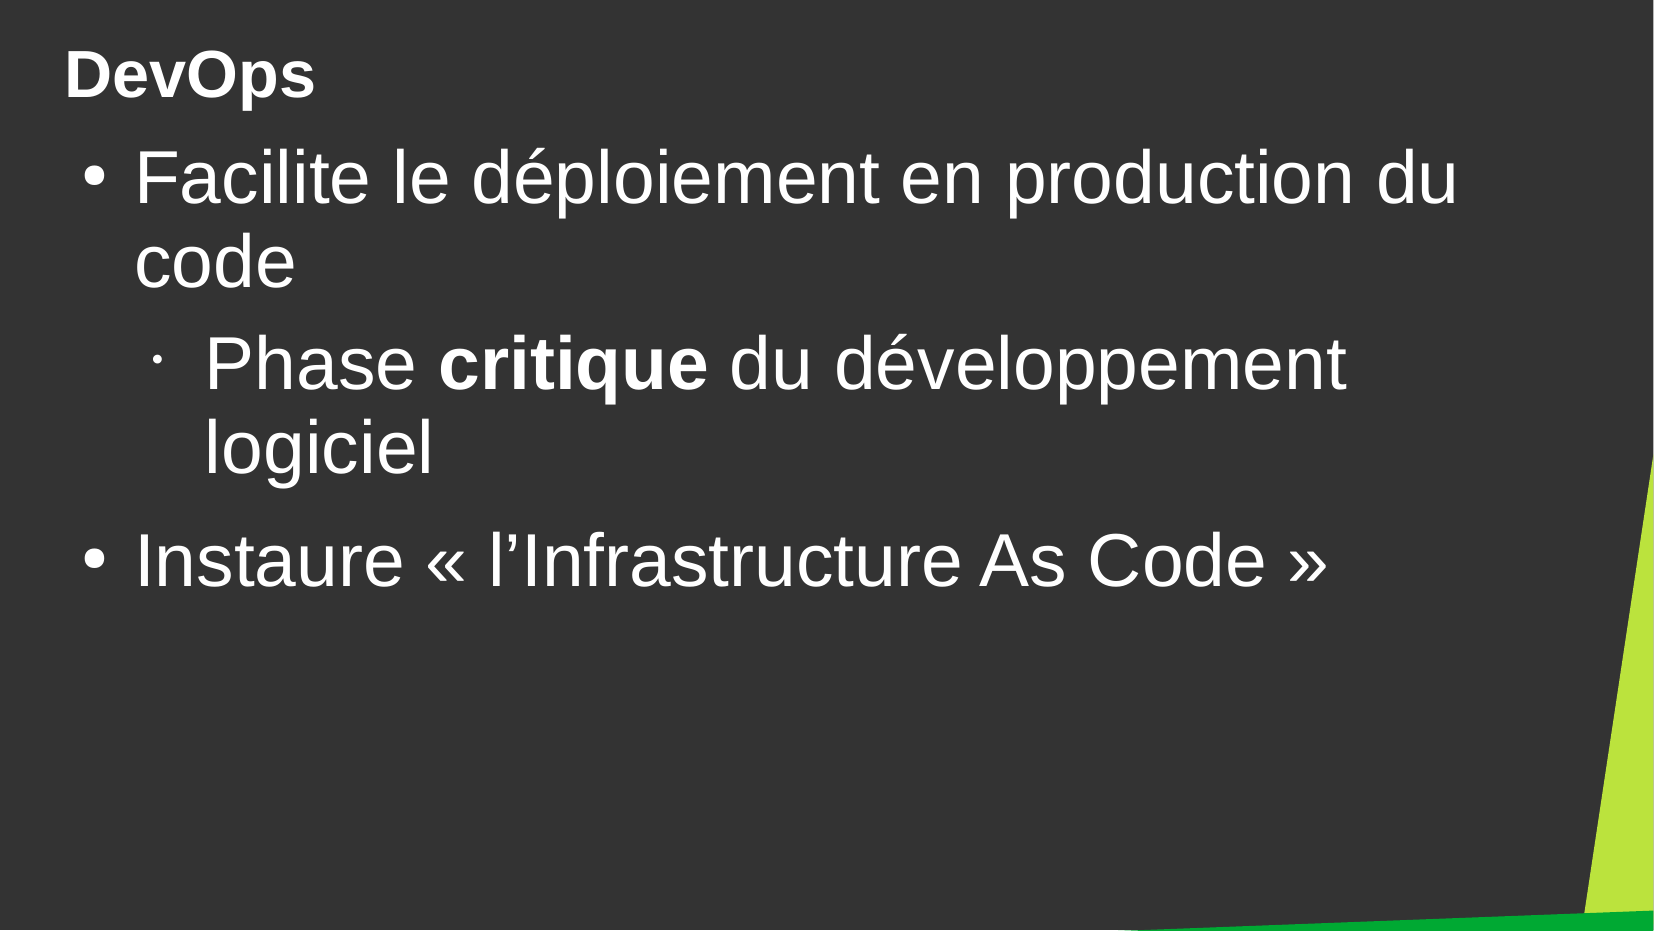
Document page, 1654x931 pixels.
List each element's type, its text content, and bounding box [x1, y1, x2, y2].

title DevOps [64, 37, 1388, 115]
text_box [1118, 450, 1654, 931]
list Facilite le déploiement en production du code Phase critique du développement logiciel Instaure « l’Infrastructure As Code » [63, 135, 1542, 827]
